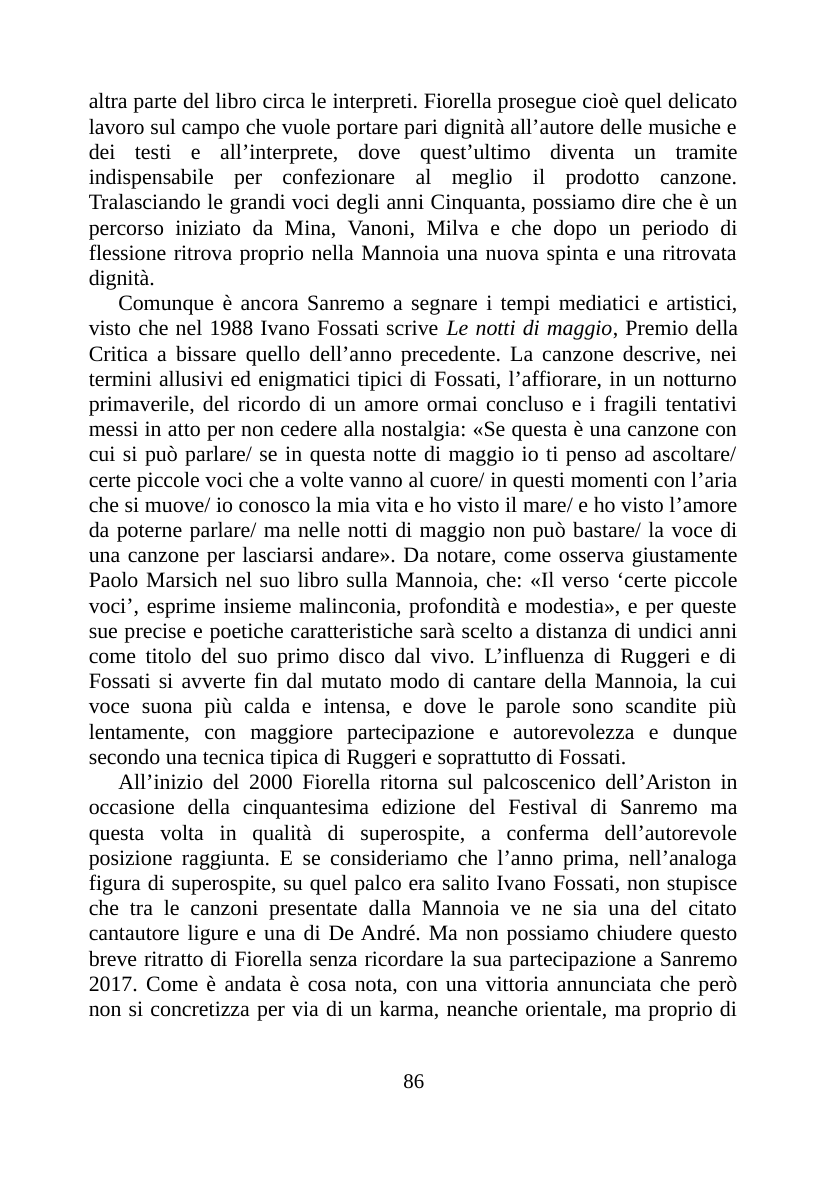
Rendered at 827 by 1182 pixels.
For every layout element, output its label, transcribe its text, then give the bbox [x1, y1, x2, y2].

text All’inizio del 2000 Fiorella ritorna sul palcoscenico dell’Ariston in occasione della cinquantesima edizione del Festival di Sanremo ma questa volta in qualità di superospite, a conferma dell’autorevole posizione raggiunta. E se consideriamo che l’anno prima, nell’analoga figura di superospite, su quel palco era salito Ivano Fossati, non stupisce che tra le canzoni presentate dalla Mannoia ve ne sia una del citato cantautore ligure e una di De André. Ma non possiamo chiudere questo breve ritratto di Fiorella senza ricordare la sua partecipazione a Sanremo 2017. Come è andata è cosa nota, con una vittoria annunciata che però non si concretizza per via di un karma, neanche orientale, ma proprio di [88, 769, 738, 1021]
text altra parte del libro circa le interpreti. Fiorella prosegue cioè quel delicato lavoro sul campo che vuole portare pari dignità all’autore delle musiche e dei testi e all’interprete, dove quest’ultimo diventa un tramite indispensabile per confezionare al meglio il prodotto canzone. Tralasciando le grandi voci degli anni Cinquanta, possiamo dire che è un percorso iniziato da Mina, Vanoni, Milva e che dopo un periodo di flessione ritrova proprio nella Mannoia una nuova spinta e una ritrovata dignità. [88, 88, 738, 290]
text Comunque è ancora Sanremo a segnare i tempi mediatici e artistici, visto che nel 1988 Ivano Fossati scrive Le notti di maggio, Premio della Critica a bissare quello dell’anno precedente. La canzone descrive, nei termini allusivi ed enigmatici tipici di Fossati, l’affiorare, in un notturno primaverile, del ricordo di un amore ormai concluso e i fragili tentativi messi in atto per non cedere alla nostalgia: «Se questa è una canzone con cui si può parlare/ se in questa notte di maggio io ti penso ad ascoltare/ certe piccole voci che a volte vanno al cuore/ in questi momenti con l’aria che si muove/ io conosco la mia vita e ho visto il mare/ e ho visto l’amore da poterne parlare/ ma nelle notti di maggio non può bastare/ la voce di una canzone per lasciarsi andare». Da notare, come osserva giustamente Paolo Marsich nel suo libro sulla Mannoia, che: «Il verso ‘certe piccole voci’, esprime insieme malinconia, profondità e modestia», e per queste sue precise e poetiche caratteristiche sarà scelto a distanza di undici anni come titolo del suo primo disco dal vivo. L’influenza di Ruggeri e di Fossati si avverte fin dal mutato modo di cantare della Mannoia, la cui voce suona più calda e intensa, e dove le parole sono scandite più lentamente, con maggiore partecipazione e autorevolezza e dunque secondo una tecnica tipica di Ruggeri e soprattutto di Fossati. [88, 290, 738, 769]
